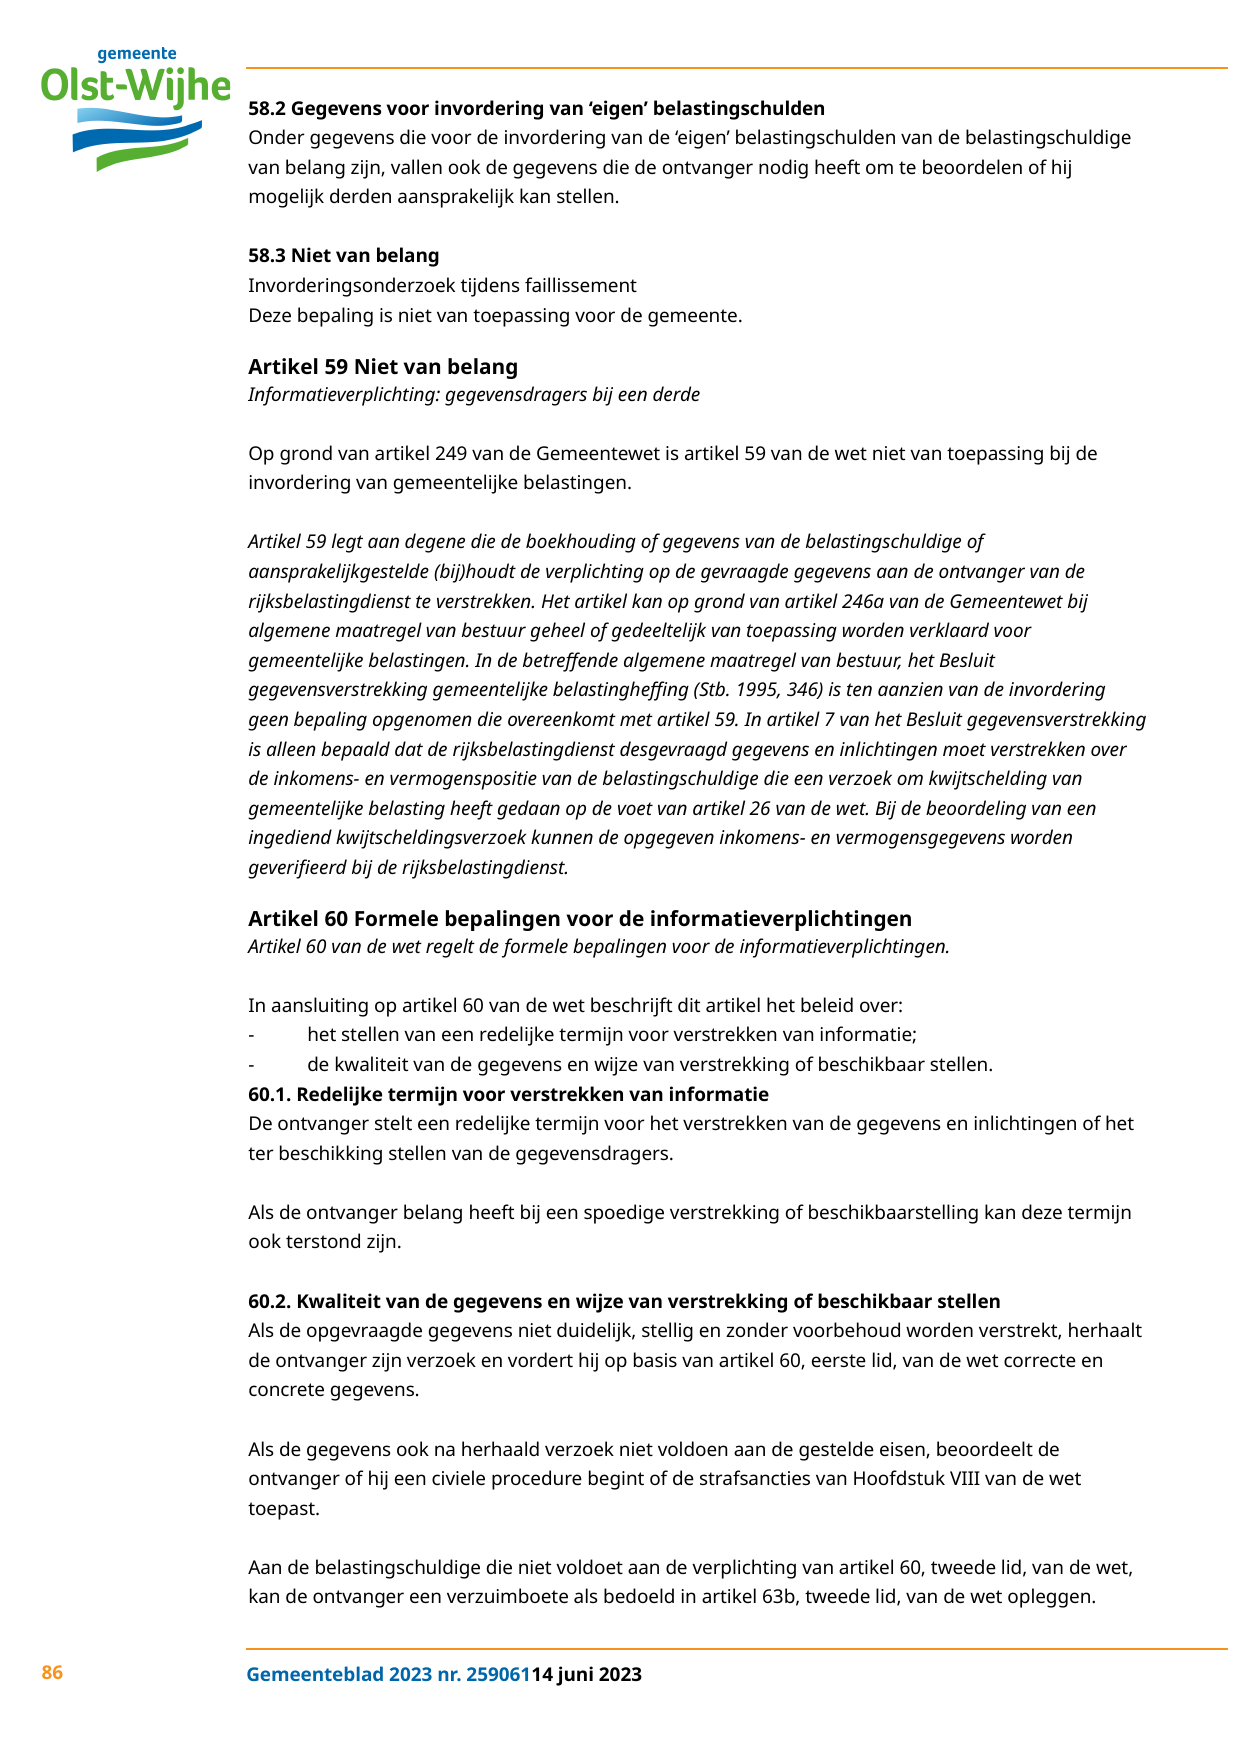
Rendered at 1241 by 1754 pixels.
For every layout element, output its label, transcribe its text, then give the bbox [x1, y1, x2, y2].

text Informatieverplichting: gegevensdragers bij een derde [248, 381, 1152, 406]
text Deze bepaling is niet van toepassing voor de gemeente. [248, 302, 1152, 328]
text Artikel 59 legt aan degene die de boekhouding of gegevens van de belastingschuldige of aansprakelijkgestelde (bij)houdt de verplichting op de gevraagde gegevens aan de ontvanger van de rijksbelastingdienst te verstrekken. Het artikel kan op grond van artikel 246a van de Gemeentewet bij algemene maatregel van bestuur geheel of gedeeltelijk van toepassing worden verklaard voor gemeentelijke belastingen. In de betreffende algemene maatregel van bestuur, het Besluit gegevensverstrekking gemeentelijke belastingheffing (Stb. 1995, 346) is ten aanzien van de invordering geen bepaling opgenomen die overeenkomt met artikel 59. In artikel 7 van het Besluit gegevensverstrekking is alleen bepaald dat de rijksbelastingdienst desgevraagd gegevens en inlichtingen moet verstrekken over de inkomens- en vermogenspositie van de belastingschuldige die een verzoek om kwijtschelding van gemeentelijke belasting heeft gedaan op de voet van artikel 26 van de wet. Bij de beoordeling van een ingediend kwijtscheldingsverzoek kunnen de opgegeven inkomens- en vermogensgegevens worden geverifieerd bij de rijksbelastingdienst. [248, 529, 1152, 880]
text 60.1. Redelijke termijn voor verstrekken van informatie [248, 1081, 1152, 1107]
text Als de gegevens ook na herhaald verzoek niet voldoen aan de gestelde eisen, beoordeelt de ontvanger of hij een civiele procedure begint of de strafsancties van Hoofdstuk VIII van de wet toepast. [248, 1436, 1152, 1521]
text Op grond van artikel 249 van de Gemeentewet is artikel 59 van de wet niet van toepassing bij de invordering van gemeentelijke belastingen. [248, 440, 1152, 495]
text Artikel 59 Niet van belang [248, 352, 1152, 381]
text Invorderingsonderzoek tijdens faillissement [248, 272, 1152, 298]
text 60.2. Kwaliteit van de gegevens en wijze van verstrekking of beschikbaar stellen [248, 1288, 1152, 1314]
text 58.3 Niet van belang [248, 243, 1152, 268]
text Als de ontvanger belang heeft bij een spoedige verstrekking of beschikbaarstelling kan deze termijn ook terstond zijn. [248, 1199, 1152, 1254]
list het stellen van een redelijke termijn voor verstrekken van informatie; [248, 1022, 1152, 1047]
text Artikel 60 van de wet regelt de formele bepalingen voor de informatieverplichtingen. [248, 933, 1152, 959]
text Aan de belastingschuldige die niet voldoet aan de verplichting van artikel 60, tweede lid, van de wet, kan de ontvanger een verzuimboete als bedoeld in artikel 63b, tweede lid, van de wet opleggen. [248, 1554, 1152, 1609]
text Onder gegevens die voor de invordering van de ‘eigen’ belastingschulden van de belastingschuldige van belang zijn, vallen ook de gegevens die de ontvanger nodig heeft om te beoordelen of hij mogelijk derden aansprakelijk kan stellen. [248, 124, 1152, 209]
picture [41, 47, 231, 172]
text In aansluiting op artikel 60 van de wet beschrijft dit artikel het beleid over: [248, 992, 1152, 1018]
list de kwaliteit van de gegevens en wijze van verstrekking of beschikbaar stellen. [248, 1051, 1152, 1077]
text 58.2 Gegevens voor invordering van ‘eigen’ belastingschulden [248, 95, 1152, 121]
text Als de opgevraagde gegevens niet duidelijk, stellig en zonder voorbehoud worden verstrekt, herhaalt de ontvanger zijn verzoek en vordert hij op basis van artikel 60, eerste lid, van de wet correcte en concrete gegevens. [248, 1317, 1152, 1402]
text Artikel 60 Formele bepalingen voor de informatieverplichtingen [248, 904, 1152, 933]
text De ontvanger stelt een redelijke termijn voor het verstrekken van de gegevens en inlichtingen of het ter beschikking stellen van de gegevensdragers. [248, 1110, 1152, 1166]
